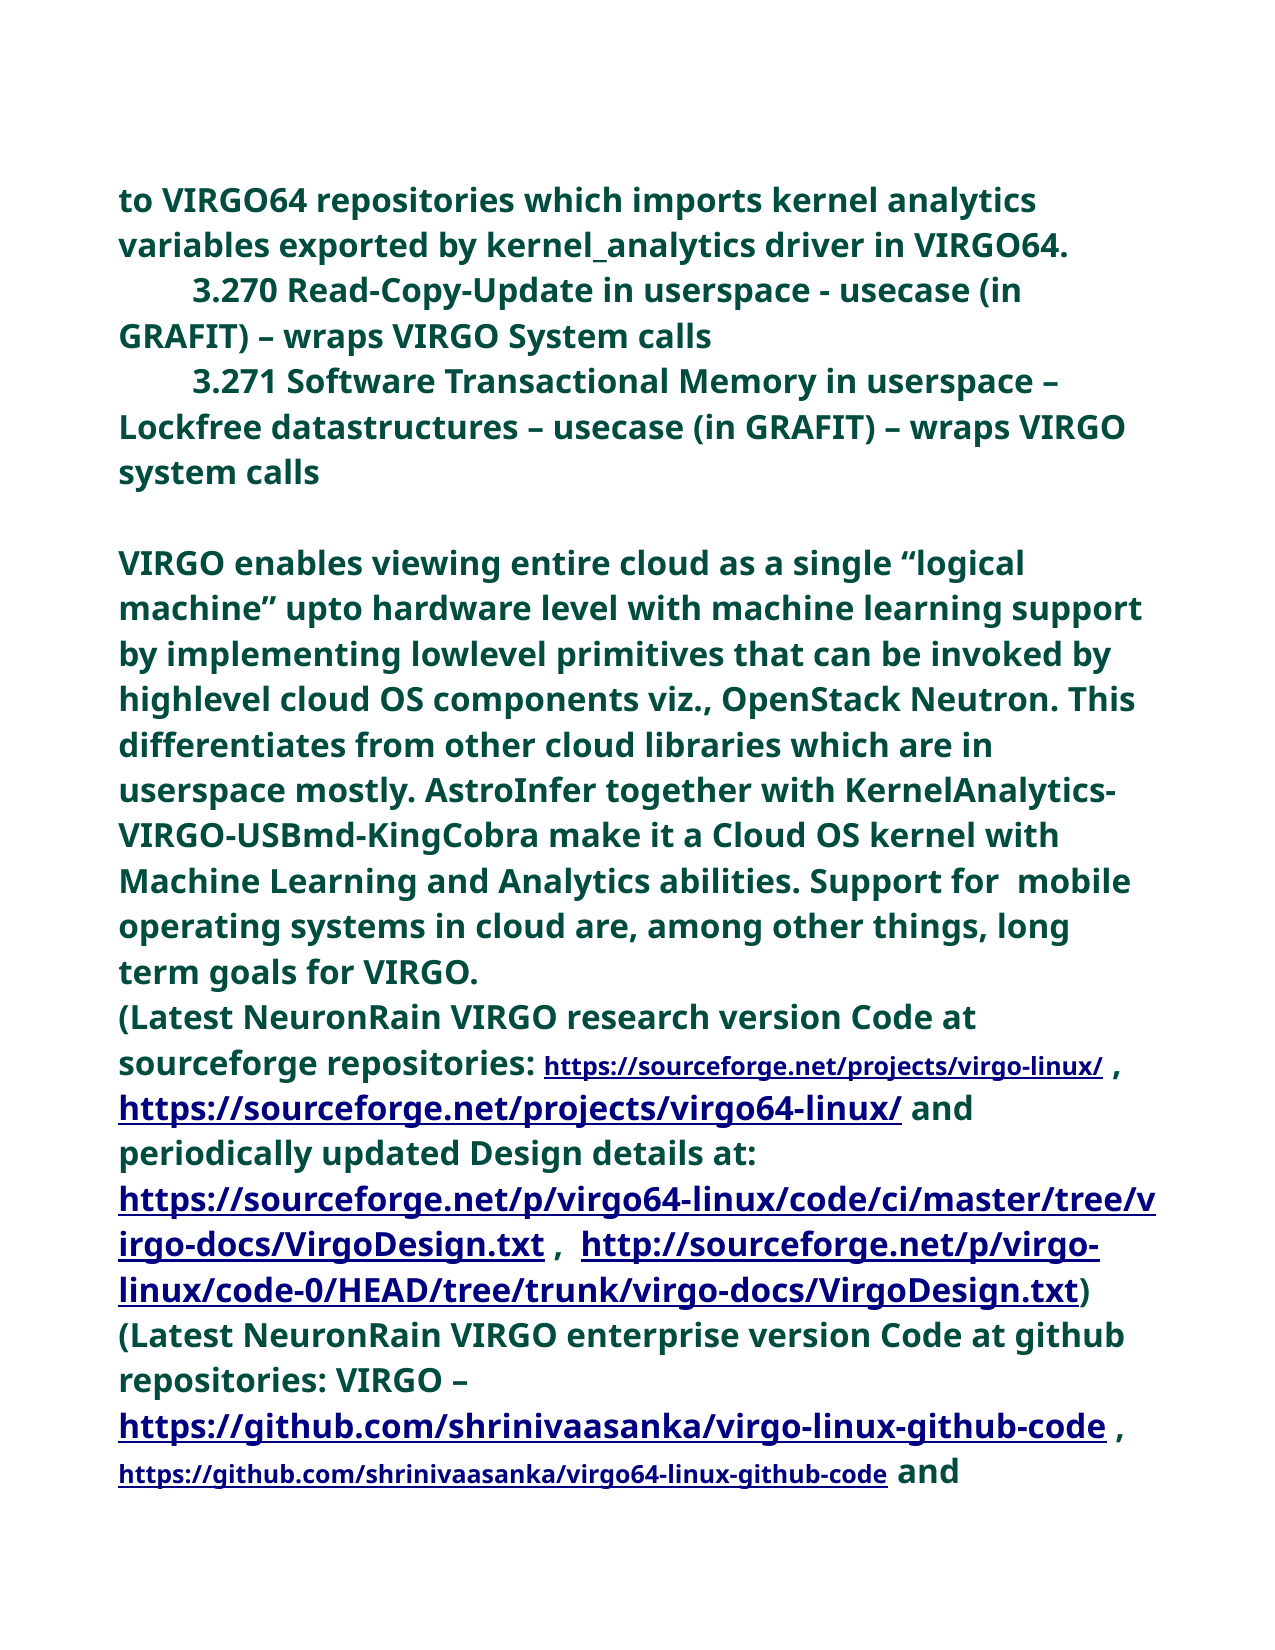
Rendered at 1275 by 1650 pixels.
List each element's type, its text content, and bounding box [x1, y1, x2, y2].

text to VIRGO64 repositories which imports kernel analytics variables exported by kernel_analytics driver in VIRGO64. [118, 176, 1157, 267]
text (Latest NeuronRain VIRGO research version Code at sourceforge repositories: https://sourceforge.net/projects/virgo-linux/ , https://sourceforge.net/projects/virgo64-linux/ and periodically updated Design details at: https://sourceforge.net/p/virgo64-linux/code/ci/master/tree/virgo-docs/VirgoDesign.txt , http://sourceforge.net/p/virgo-linux/code-0/HEAD/tree/trunk/virgo-docs/VirgoDesign.txt) [118, 994, 1157, 1312]
text 3.270 Read-Copy-Update in userspace - usecase (in GRAFIT) – wraps VIRGO System calls [118, 267, 1157, 358]
text VIRGO enables viewing entire cloud as a single “logical machine” upto hardware level with machine learning support by implementing lowlevel primitives that can be invoked by highlevel cloud OS components viz., OpenStack Neutron. This differentiates from other cloud libraries which are in userspace mostly. AstroInfer together with KernelAnalytics-VIRGO-USBmd-KingCobra make it a Cloud OS kernel with Machine Learning and Analytics abilities. Support for mobile operating systems in cloud are, among other things, long term goals for VIRGO. [118, 540, 1157, 994]
text (Latest NeuronRain VIRGO enterprise version Code at github repositories: VIRGO – https://github.com/shrinivaasanka/virgo-linux-github-code , https://github.com/shrinivaasanka/virgo64-linux-github-code and [118, 1312, 1157, 1493]
text 3.271 Software Transactional Memory in userspace – Lockfree datastructures – usecase (in GRAFIT) – wraps VIRGO system calls [118, 358, 1157, 494]
